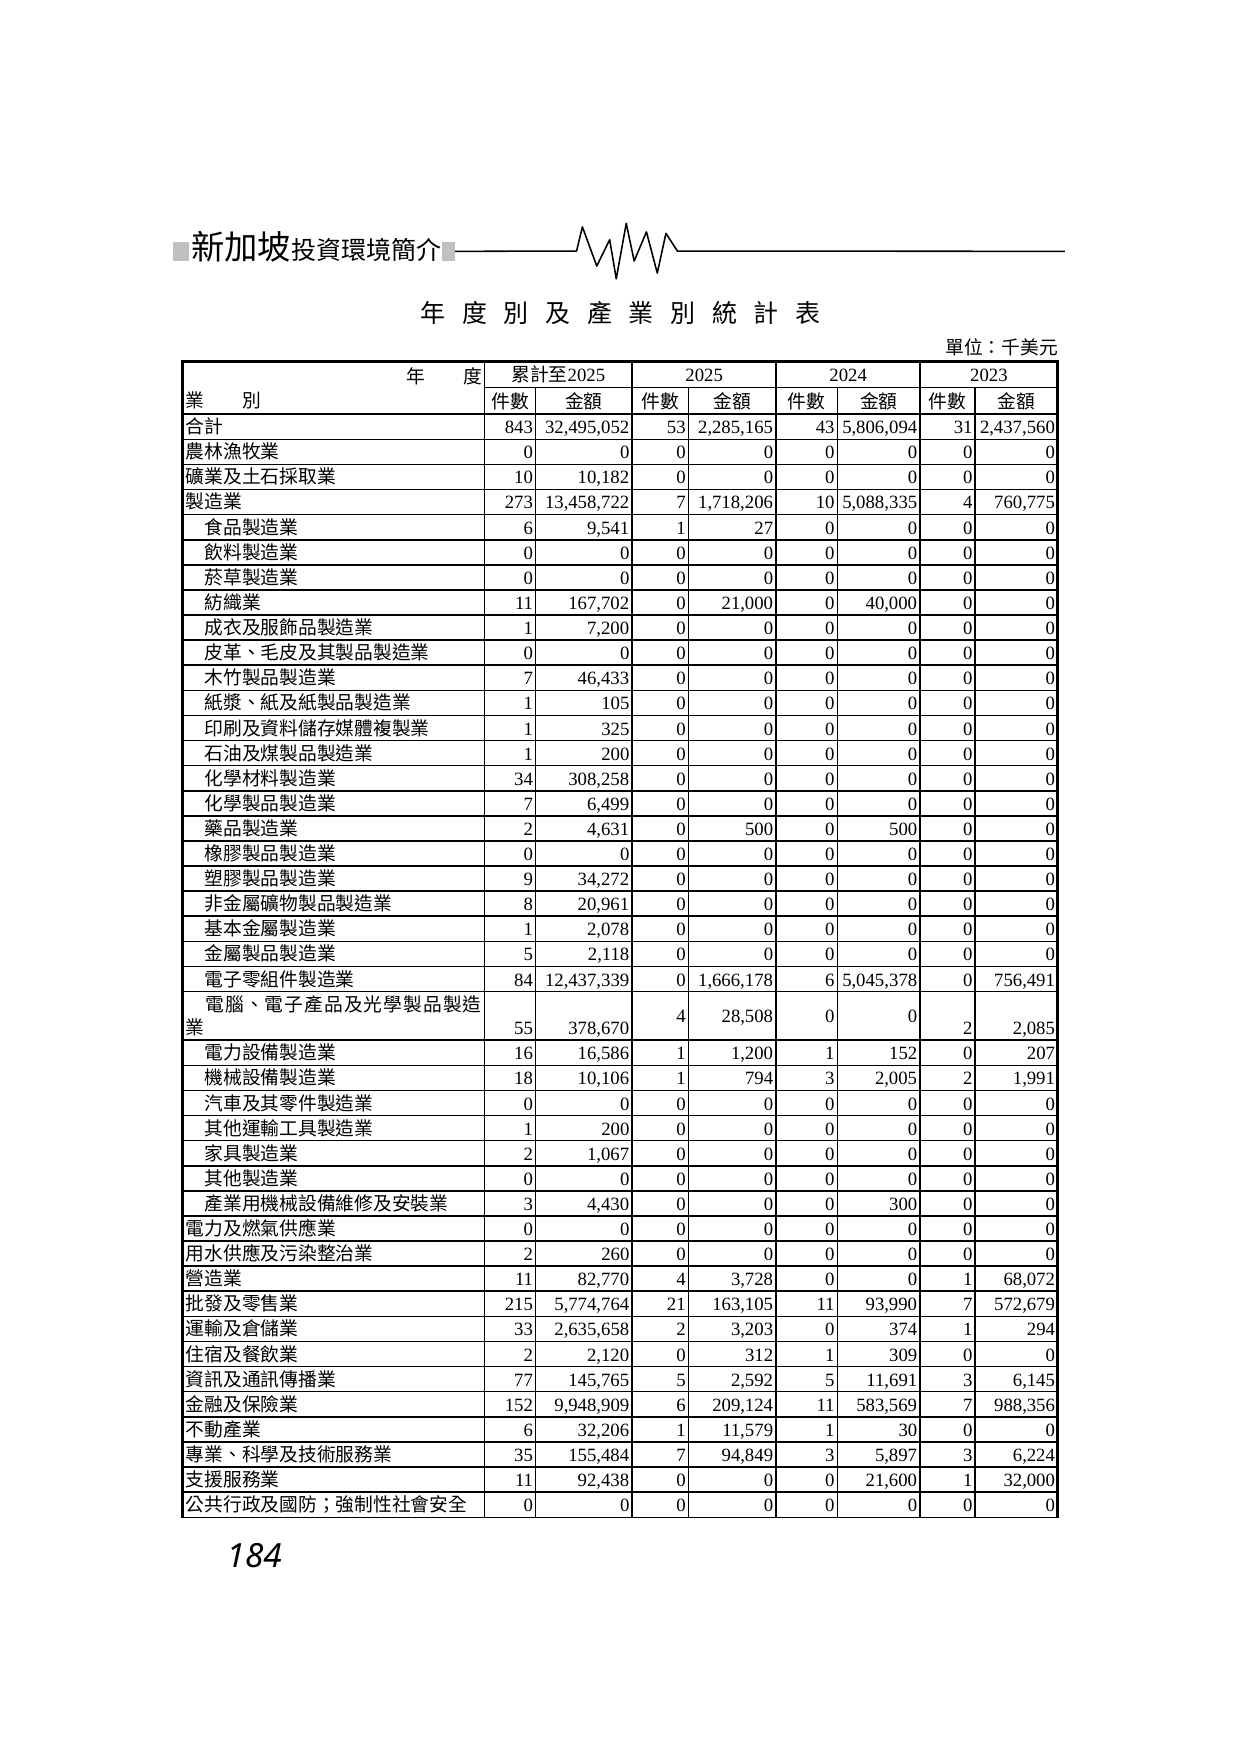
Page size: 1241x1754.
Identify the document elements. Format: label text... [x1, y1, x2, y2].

table_cell 0 [689, 917, 775, 941]
table_cell 378,670 [536, 992, 631, 1039]
table_cell 7 [921, 1292, 974, 1316]
table_cell 13,458,722 [536, 490, 631, 514]
table_cell 食品製造業 [184, 515, 484, 539]
table_cell 105 [536, 691, 631, 714]
table_cell 印刷及資料儲存媒體複製業 [184, 716, 484, 740]
table_cell 0 [536, 1493, 631, 1516]
table_cell 0 [689, 1242, 775, 1265]
table_cell 0 [838, 917, 919, 941]
table_cell 0 [921, 1041, 974, 1064]
table_cell 5,088,335 [838, 490, 919, 514]
table_cell 其他運輸工具製造業 [184, 1116, 484, 1140]
table_cell 金額 [689, 388, 775, 413]
table_cell 5,774,764 [536, 1292, 631, 1316]
table_cell 菸草製造業 [184, 566, 484, 589]
table_cell 0 [921, 917, 974, 941]
table_cell 資訊及通訊傳播業 [184, 1367, 484, 1391]
table_cell 10,106 [536, 1066, 631, 1089]
table_cell 支援服務業 [184, 1468, 484, 1491]
table_cell 167,702 [536, 591, 631, 614]
table_cell 專業、科學及技術服務業 [184, 1443, 484, 1466]
table_cell 0 [689, 1091, 775, 1115]
table_cell 0 [536, 842, 631, 865]
table_cell 0 [976, 892, 1056, 915]
table_cell 0 [633, 641, 688, 664]
table_cell 金屬製品製造業 [184, 942, 484, 966]
table_cell 0 [921, 541, 974, 564]
table_cell 0 [921, 666, 974, 689]
table_cell 40,000 [838, 591, 919, 614]
table_cell 988,356 [976, 1392, 1056, 1416]
table_cell 0 [689, 716, 775, 740]
table_cell 0 [976, 440, 1056, 463]
table_cell 0 [976, 792, 1056, 815]
table_cell 0 [633, 917, 688, 941]
table_cell 0 [976, 591, 1056, 614]
table_cell 6 [633, 1392, 688, 1416]
table_cell 152 [485, 1392, 535, 1416]
table_cell 0 [976, 1091, 1056, 1115]
table_cell 325 [536, 716, 631, 740]
table_cell 0 [976, 515, 1056, 539]
table_cell 電力及燃氣供應業 [184, 1217, 484, 1240]
table_cell 汽車及其零件製造業 [184, 1091, 484, 1115]
table_cell 成衣及服飾品製造業 [184, 616, 484, 639]
table_cell 1 [485, 716, 535, 740]
table_cell 1 [633, 515, 688, 539]
table_cell 0 [633, 741, 688, 765]
table_cell 2 [921, 992, 974, 1039]
table_cell 0 [633, 541, 688, 564]
table_cell 0 [777, 716, 837, 740]
table_cell 6 [485, 1418, 535, 1441]
table_cell 1 [921, 1468, 974, 1491]
table_cell 1 [921, 1267, 974, 1290]
table_cell 3 [921, 1443, 974, 1466]
table_cell 0 [976, 1242, 1056, 1265]
table_cell 4,430 [536, 1192, 631, 1215]
table_cell 11,691 [838, 1367, 919, 1391]
table_header 年 度 業 別 [184, 363, 484, 413]
table_cell 583,569 [838, 1392, 919, 1416]
table_cell 0 [921, 691, 974, 714]
table_cell 家具製造業 [184, 1141, 484, 1165]
table_cell 2,120 [536, 1342, 631, 1366]
table_cell 0 [838, 716, 919, 740]
table_cell 0 [838, 842, 919, 865]
table_cell 0 [838, 641, 919, 664]
table_cell 0 [777, 1167, 837, 1190]
table_cell 7 [485, 666, 535, 689]
table_cell 0 [838, 566, 919, 589]
table_cell 0 [633, 691, 688, 714]
table_cell 11 [485, 1267, 535, 1290]
table_cell 0 [777, 1192, 837, 1215]
table_cell 0 [838, 1267, 919, 1290]
table_cell 0 [689, 1468, 775, 1491]
table_cell 0 [921, 1493, 974, 1516]
table_cell 金額 [838, 388, 919, 413]
table_cell 件數 [921, 388, 974, 413]
table_cell 0 [838, 892, 919, 915]
table_cell 0 [689, 766, 775, 790]
table_cell 760,775 [976, 490, 1056, 514]
table_cell 0 [633, 616, 688, 639]
table_cell 309 [838, 1342, 919, 1366]
table_cell 0 [633, 1116, 688, 1140]
table_cell 32,000 [976, 1468, 1056, 1491]
table_cell 7 [633, 1443, 688, 1466]
table_cell 電腦、電子產品及光學製品製造業 [184, 992, 484, 1039]
table_cell 1 [485, 616, 535, 639]
table_cell 金額 [976, 388, 1056, 413]
table_cell 0 [976, 942, 1056, 966]
table_cell 製造業 [184, 490, 484, 514]
table_cell 0 [921, 1141, 974, 1165]
table_cell 92,438 [536, 1468, 631, 1491]
table_cell 374 [838, 1317, 919, 1341]
table_cell 0 [633, 465, 688, 489]
table_cell 10 [777, 490, 837, 514]
table_cell 0 [777, 566, 837, 589]
table_cell 0 [633, 967, 688, 991]
table_cell 3,728 [689, 1267, 775, 1290]
table_cell 0 [976, 716, 1056, 740]
table_cell 0 [777, 842, 837, 865]
table_cell 0 [689, 842, 775, 865]
table_cell 0 [838, 1242, 919, 1265]
table_cell 7,200 [536, 616, 631, 639]
table_cell 0 [921, 1116, 974, 1140]
table_cell 1,666,178 [689, 967, 775, 991]
table_cell 0 [633, 1242, 688, 1265]
table_cell 0 [689, 892, 775, 915]
table_cell 0 [777, 867, 837, 890]
table_cell 9,948,909 [536, 1392, 631, 1416]
table_cell 0 [689, 465, 775, 489]
text 單位：千美元 [183, 333, 1058, 360]
table_cell 0 [976, 541, 1056, 564]
table_cell 0 [838, 691, 919, 714]
table_cell 0 [633, 842, 688, 865]
table_cell 0 [838, 1493, 919, 1516]
table_cell 21,600 [838, 1468, 919, 1491]
table_cell 152 [838, 1041, 919, 1064]
table_cell 5,897 [838, 1443, 919, 1466]
table_cell 0 [633, 1167, 688, 1190]
table_cell 公共行政及國防；強制性社會安全 [184, 1493, 484, 1516]
table_cell 0 [777, 440, 837, 463]
table_cell 0 [976, 566, 1056, 589]
table_cell 1,200 [689, 1041, 775, 1064]
table_cell 145,765 [536, 1367, 631, 1391]
table_cell 0 [976, 1192, 1056, 1215]
table_cell 非金屬礦物製品製造業 [184, 892, 484, 915]
table_cell 0 [777, 465, 837, 489]
table_cell 住宿及餐飲業 [184, 1342, 484, 1366]
table_cell 0 [976, 741, 1056, 765]
table_cell 0 [976, 641, 1056, 664]
table_cell 273 [485, 490, 535, 514]
table_cell 0 [921, 1167, 974, 1190]
table_cell 運輸及倉儲業 [184, 1317, 484, 1341]
table_cell 橡膠製品製造業 [184, 842, 484, 865]
table_cell 35 [485, 1443, 535, 1466]
table_cell 0 [633, 792, 688, 815]
table_cell 0 [777, 1116, 837, 1140]
table_cell 0 [921, 716, 974, 740]
table_cell 0 [976, 842, 1056, 865]
table_cell 0 [921, 566, 974, 589]
table_cell 31 [921, 415, 974, 438]
table_cell 1 [485, 1116, 535, 1140]
table_cell 0 [921, 641, 974, 664]
table_cell 1 [485, 691, 535, 714]
table_cell 用水供應及污染整治業 [184, 1242, 484, 1265]
table_cell 0 [777, 666, 837, 689]
table_cell 0 [633, 1091, 688, 1115]
table_cell 0 [633, 1192, 688, 1215]
table_cell 500 [838, 817, 919, 840]
table_cell 0 [777, 1468, 837, 1491]
table_cell 209,124 [689, 1392, 775, 1416]
table_cell 產業用機械設備維修及安裝業 [184, 1192, 484, 1215]
table_cell 34 [485, 766, 535, 790]
table_cell 0 [777, 892, 837, 915]
table_cell 0 [976, 867, 1056, 890]
table_cell 43 [777, 415, 837, 438]
table_header 2024 [777, 363, 919, 387]
table_cell 0 [777, 616, 837, 639]
table_cell 6,499 [536, 792, 631, 815]
table_cell 0 [777, 1217, 837, 1240]
table_cell 塑膠製品製造業 [184, 867, 484, 890]
table_cell 9,541 [536, 515, 631, 539]
table_cell 2 [633, 1317, 688, 1341]
table_cell 0 [976, 666, 1056, 689]
table_cell 260 [536, 1242, 631, 1265]
table_cell 金額 [536, 388, 631, 413]
table_cell 1 [485, 917, 535, 941]
table_cell 不動產業 [184, 1418, 484, 1441]
table_cell 207 [976, 1041, 1056, 1064]
table_cell 0 [485, 1217, 535, 1240]
table_cell 11 [485, 1468, 535, 1491]
table_cell 300 [838, 1192, 919, 1215]
table_cell 30 [838, 1418, 919, 1441]
table_cell 308,258 [536, 766, 631, 790]
table_cell 0 [921, 591, 974, 614]
table_cell 0 [777, 641, 837, 664]
table_cell 2,285,165 [689, 415, 775, 438]
table_cell 0 [838, 1091, 919, 1115]
table_cell 1 [633, 1066, 688, 1089]
table_cell 合計 [184, 415, 484, 438]
table_cell 0 [976, 465, 1056, 489]
table_cell 0 [838, 465, 919, 489]
table_cell 20,961 [536, 892, 631, 915]
table_cell 18 [485, 1066, 535, 1089]
table_cell 163,105 [689, 1292, 775, 1316]
table_cell 3,203 [689, 1317, 775, 1341]
table_cell 0 [633, 1217, 688, 1240]
table_cell 11 [777, 1292, 837, 1316]
table_cell 0 [921, 616, 974, 639]
table_cell 6 [485, 515, 535, 539]
table_cell 27 [689, 515, 775, 539]
table_cell 0 [689, 942, 775, 966]
table_cell 3 [485, 1192, 535, 1215]
table_cell 0 [633, 591, 688, 614]
table_cell 0 [921, 1342, 974, 1366]
table_cell 5 [633, 1367, 688, 1391]
table_cell 0 [485, 842, 535, 865]
table_cell 0 [921, 1242, 974, 1265]
table_cell 94,849 [689, 1443, 775, 1466]
table_cell 312 [689, 1342, 775, 1366]
table_cell 0 [921, 440, 974, 463]
table_cell 0 [921, 942, 974, 966]
table_cell 0 [976, 917, 1056, 941]
table_cell 電子零組件製造業 [184, 967, 484, 991]
table_header 2023 [921, 363, 1056, 387]
table_cell 0 [536, 566, 631, 589]
table_cell 0 [838, 1217, 919, 1240]
table_cell 皮革、毛皮及其製品製造業 [184, 641, 484, 664]
table_cell 2 [485, 1342, 535, 1366]
table_cell 0 [777, 1317, 837, 1341]
table_cell 0 [633, 716, 688, 740]
table_cell 1,991 [976, 1066, 1056, 1089]
table_cell 0 [633, 1141, 688, 1165]
table_cell 0 [689, 1116, 775, 1140]
table_cell 0 [921, 817, 974, 840]
table_cell 2 [485, 817, 535, 840]
table_cell 0 [777, 1091, 837, 1115]
table_cell 0 [921, 741, 974, 765]
table_cell 0 [777, 691, 837, 714]
table_cell 4 [921, 490, 974, 514]
table_cell 0 [921, 1192, 974, 1215]
table_cell 1 [921, 1317, 974, 1341]
table_cell 32,206 [536, 1418, 631, 1441]
table_cell 0 [838, 867, 919, 890]
table_cell 2,005 [838, 1066, 919, 1089]
table_cell 4 [633, 1267, 688, 1290]
table_cell 0 [633, 867, 688, 890]
table_cell 0 [777, 741, 837, 765]
table_cell 0 [921, 792, 974, 815]
table_cell 0 [976, 1217, 1056, 1240]
table_cell 機械設備製造業 [184, 1066, 484, 1089]
table_cell 5 [777, 1367, 837, 1391]
table_cell 2,085 [976, 992, 1056, 1039]
table_cell 紡織業 [184, 591, 484, 614]
table_cell 0 [976, 1418, 1056, 1441]
table_cell 0 [633, 1342, 688, 1366]
table_cell 0 [536, 1167, 631, 1190]
table_cell 0 [689, 541, 775, 564]
table_cell 0 [838, 766, 919, 790]
table_cell 0 [976, 691, 1056, 714]
table_cell 10,182 [536, 465, 631, 489]
table_cell 1 [777, 1418, 837, 1441]
table_cell 件數 [633, 388, 688, 413]
text 年度別及產業別統計表 [183, 270, 1058, 333]
table_cell 0 [633, 1493, 688, 1516]
table_cell 0 [777, 992, 837, 1039]
table_cell 6 [777, 967, 837, 991]
table_cell 飲料製造業 [184, 541, 484, 564]
table_cell 21 [633, 1292, 688, 1316]
table_cell 0 [838, 616, 919, 639]
table_cell 0 [777, 792, 837, 815]
table_cell 1,067 [536, 1141, 631, 1165]
table_cell 0 [777, 1267, 837, 1290]
table_cell 電力設備製造業 [184, 1041, 484, 1064]
table_cell 3 [777, 1066, 837, 1089]
table_cell 0 [689, 1217, 775, 1240]
table_cell 0 [485, 1167, 535, 1190]
table_cell 200 [536, 741, 631, 765]
table_cell 1 [633, 1041, 688, 1064]
table_cell 756,491 [976, 967, 1056, 991]
table_cell 9 [485, 867, 535, 890]
table_cell 0 [485, 1493, 535, 1516]
table_cell 0 [536, 440, 631, 463]
table_cell 0 [777, 1493, 837, 1516]
table_cell 2 [921, 1066, 974, 1089]
table_cell 0 [536, 1091, 631, 1115]
table_cell 1 [777, 1342, 837, 1366]
table_cell 794 [689, 1066, 775, 1089]
table_cell 化學製品製造業 [184, 792, 484, 815]
table_cell 0 [777, 817, 837, 840]
table_cell 0 [777, 1242, 837, 1265]
table_cell 0 [689, 440, 775, 463]
table_cell 28,508 [689, 992, 775, 1039]
table_cell 0 [536, 541, 631, 564]
table_cell 16 [485, 1041, 535, 1064]
table_cell 0 [536, 1217, 631, 1240]
table_cell 0 [838, 515, 919, 539]
table_cell 16,586 [536, 1041, 631, 1064]
table_cell 其他製造業 [184, 1167, 484, 1190]
table_cell 0 [689, 691, 775, 714]
table_cell 藥品製造業 [184, 817, 484, 840]
table_cell 77 [485, 1367, 535, 1391]
table_cell 0 [777, 591, 837, 614]
table_cell 0 [485, 566, 535, 589]
table_cell 0 [777, 515, 837, 539]
table_cell 0 [689, 616, 775, 639]
table_cell 5,806,094 [838, 415, 919, 438]
table_cell 0 [921, 867, 974, 890]
table_cell 0 [921, 1418, 974, 1441]
table_cell 0 [921, 766, 974, 790]
table_header 累計至2025 [485, 363, 631, 387]
table_cell 0 [689, 641, 775, 664]
table_cell 11 [485, 591, 535, 614]
table_cell 68,072 [976, 1267, 1056, 1290]
table_cell 0 [633, 892, 688, 915]
table_cell 2,118 [536, 942, 631, 966]
table_cell 0 [633, 566, 688, 589]
table_cell 件數 [485, 388, 535, 413]
table_cell 0 [921, 1217, 974, 1240]
table_cell 0 [485, 541, 535, 564]
table_cell 礦業及土石採取業 [184, 465, 484, 489]
table_cell 46,433 [536, 666, 631, 689]
table_cell 0 [689, 1141, 775, 1165]
table_cell 3 [777, 1443, 837, 1466]
table_cell 0 [921, 515, 974, 539]
table_cell 294 [976, 1317, 1056, 1341]
table_cell 1,718,206 [689, 490, 775, 514]
table_cell 0 [976, 616, 1056, 639]
table_cell 0 [689, 741, 775, 765]
table_cell 0 [976, 766, 1056, 790]
table_cell 0 [777, 917, 837, 941]
table_cell 0 [689, 566, 775, 589]
table_cell 155,484 [536, 1443, 631, 1466]
table_cell 0 [777, 766, 837, 790]
table_cell 55 [485, 992, 535, 1039]
table_cell 紙漿、紙及紙製品製造業 [184, 691, 484, 714]
table_cell 0 [838, 1116, 919, 1140]
table_cell 0 [689, 1192, 775, 1215]
table_cell 4 [633, 992, 688, 1039]
table_cell 0 [921, 1091, 974, 1115]
table_cell 0 [633, 942, 688, 966]
table_cell 5 [485, 942, 535, 966]
table_cell 0 [485, 1091, 535, 1115]
table_cell 石油及煤製品製造業 [184, 741, 484, 765]
table_cell 木竹製品製造業 [184, 666, 484, 689]
table_cell 12,437,339 [536, 967, 631, 991]
table_cell 金融及保險業 [184, 1392, 484, 1416]
table_cell 21,000 [689, 591, 775, 614]
table_cell 0 [689, 867, 775, 890]
table_cell 500 [689, 817, 775, 840]
table_cell 215 [485, 1292, 535, 1316]
table_cell 0 [689, 666, 775, 689]
table_cell 572,679 [976, 1292, 1056, 1316]
table_cell 0 [976, 817, 1056, 840]
table_cell 0 [536, 641, 631, 664]
table_cell 0 [838, 440, 919, 463]
table_cell 農林漁牧業 [184, 440, 484, 463]
table_cell 0 [976, 1493, 1056, 1516]
table_cell 0 [921, 892, 974, 915]
table_header 2025 [633, 363, 775, 387]
table_cell 0 [689, 792, 775, 815]
table_cell 4,631 [536, 817, 631, 840]
table_cell 營造業 [184, 1267, 484, 1290]
table_cell 0 [777, 1141, 837, 1165]
table_cell 批發及零售業 [184, 1292, 484, 1316]
table_cell 93,990 [838, 1292, 919, 1316]
table_cell 6,224 [976, 1443, 1056, 1466]
table_cell 0 [838, 792, 919, 815]
table_cell 84 [485, 967, 535, 991]
table_cell 基本金屬製造業 [184, 917, 484, 941]
table_cell 0 [976, 1167, 1056, 1190]
table_cell 件數 [777, 388, 837, 413]
table_cell 53 [633, 415, 688, 438]
table_cell 33 [485, 1317, 535, 1341]
table_cell 32,495,052 [536, 415, 631, 438]
table_cell 0 [838, 1141, 919, 1165]
table_cell 6,145 [976, 1367, 1056, 1391]
table_cell 0 [633, 440, 688, 463]
table_cell 3 [921, 1367, 974, 1391]
table_cell 0 [689, 1167, 775, 1190]
table_cell 843 [485, 415, 535, 438]
table_cell 200 [536, 1116, 631, 1140]
table_cell 2,437,560 [976, 415, 1056, 438]
table_cell 0 [838, 1167, 919, 1190]
table_cell 82,770 [536, 1267, 631, 1290]
table_cell 2 [485, 1141, 535, 1165]
table_cell 2,635,658 [536, 1317, 631, 1341]
table_cell 0 [485, 440, 535, 463]
table_cell 34,272 [536, 867, 631, 890]
table_cell 0 [921, 465, 974, 489]
table_cell 0 [633, 766, 688, 790]
table_cell 2 [485, 1242, 535, 1265]
table_cell 0 [921, 967, 974, 991]
table_cell 0 [976, 1141, 1056, 1165]
table_cell 0 [838, 741, 919, 765]
table_cell 0 [838, 666, 919, 689]
table_cell 0 [777, 541, 837, 564]
table_cell 11,579 [689, 1418, 775, 1441]
table_cell 0 [633, 1468, 688, 1491]
table_cell 1 [777, 1041, 837, 1064]
table_cell 8 [485, 892, 535, 915]
table_cell 7 [633, 490, 688, 514]
table_cell 0 [485, 641, 535, 664]
table_cell 7 [921, 1392, 974, 1416]
table_cell 0 [976, 1116, 1056, 1140]
table_cell 0 [838, 992, 919, 1039]
table_cell 2,078 [536, 917, 631, 941]
table_cell 5,045,378 [838, 967, 919, 991]
table_cell 11 [777, 1392, 837, 1416]
table_cell 0 [633, 817, 688, 840]
table_cell 7 [485, 792, 535, 815]
table_cell 化學材料製造業 [184, 766, 484, 790]
table_cell 0 [838, 942, 919, 966]
table_cell 0 [777, 942, 837, 966]
table_cell 0 [689, 1493, 775, 1516]
table_cell 1 [485, 741, 535, 765]
table_cell 0 [921, 842, 974, 865]
table_cell 10 [485, 465, 535, 489]
table_cell 0 [838, 541, 919, 564]
table_cell 0 [976, 1342, 1056, 1366]
table_cell 0 [633, 666, 688, 689]
table_cell 2,592 [689, 1367, 775, 1391]
table_cell 1 [633, 1418, 688, 1441]
